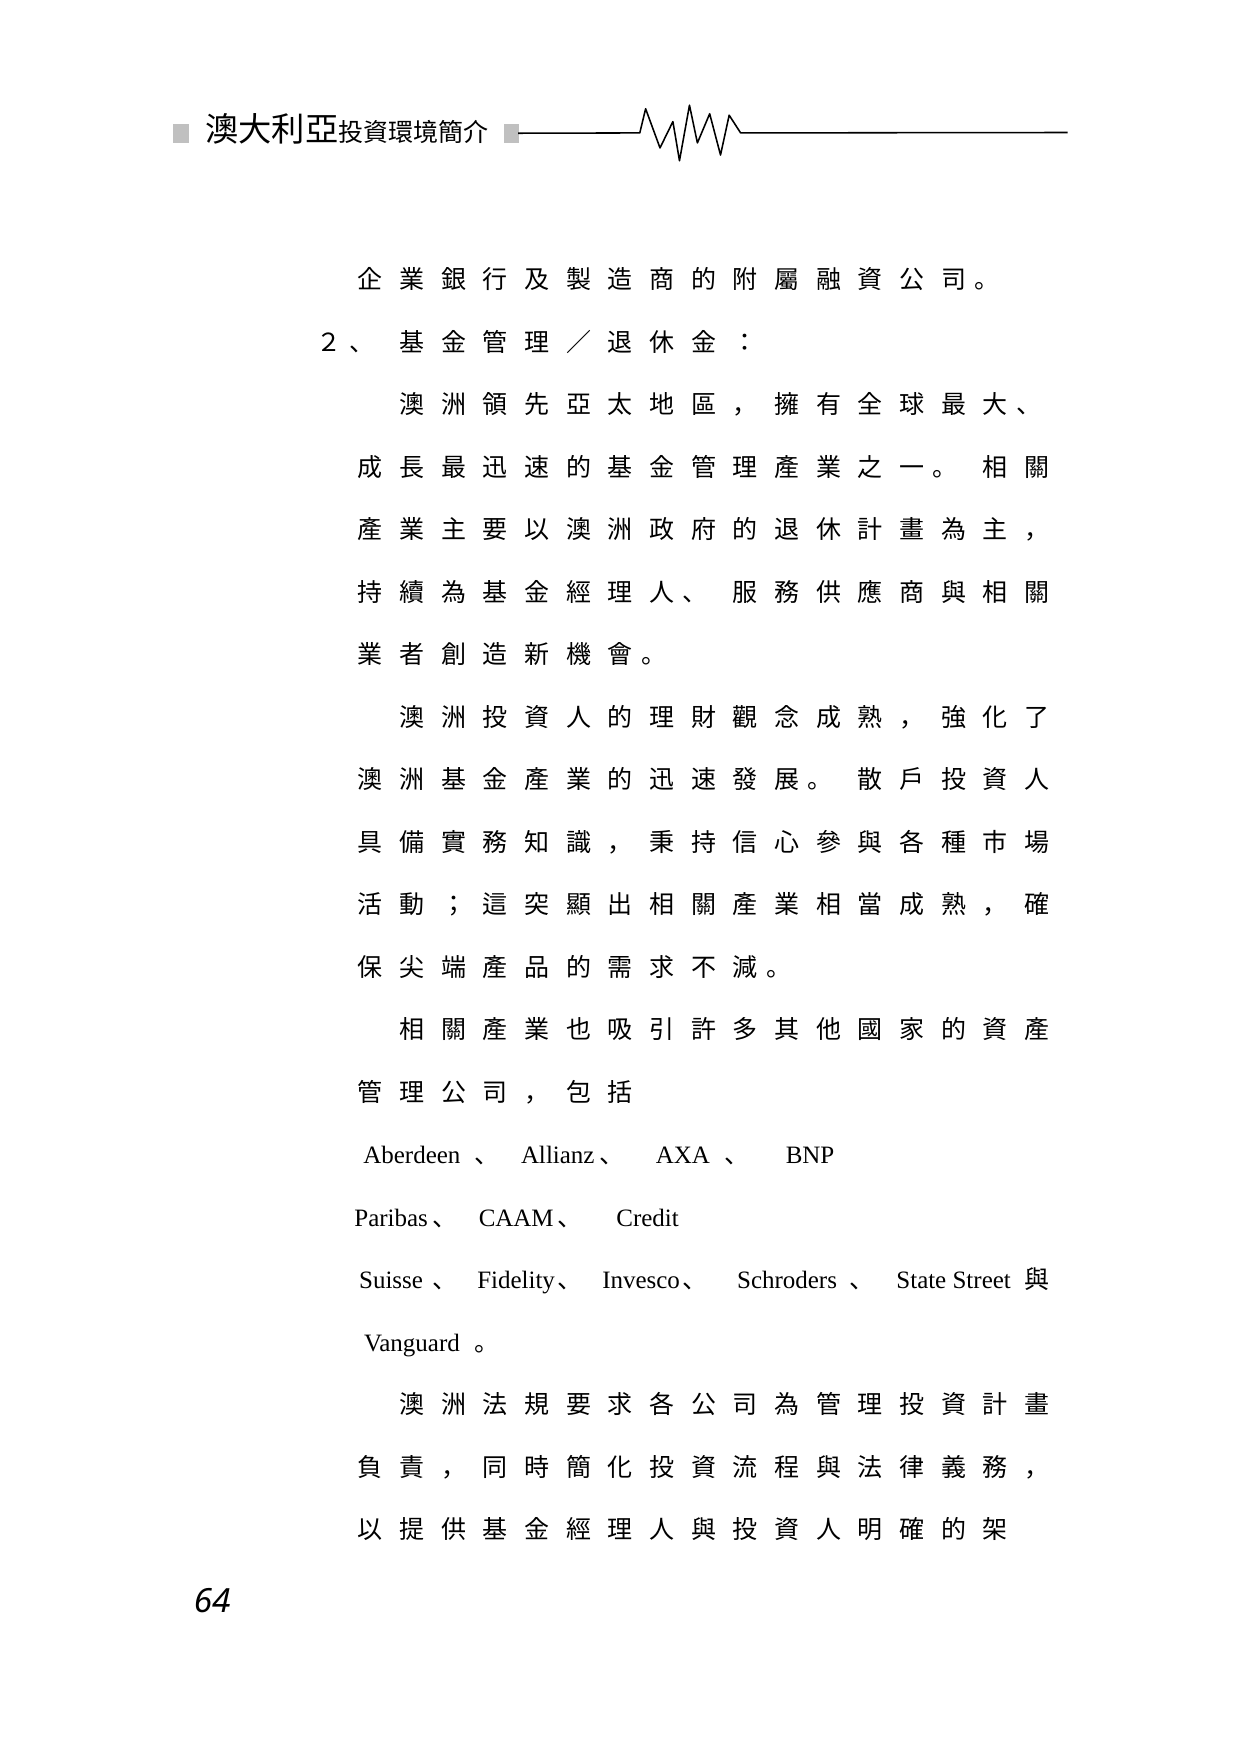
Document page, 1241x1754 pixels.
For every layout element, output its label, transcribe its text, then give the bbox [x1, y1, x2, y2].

subtitle ２、基金管理／退休金： [281, 299, 1058, 361]
subtitle 澳洲投資人的理財觀念成熟，強化了澳洲基金產業的迅速發展。散戶投資人具備實務知識，秉持信心參與各種市場活動；這突顯出相關產業相當成熟，確保尖端產品的需求不減。 [330, 674, 1058, 986]
subtitle 澳洲法規要求各公司為管理投資計畫負責，同時簡化投資流程與法律義務，以提供基金經理人與投資人明確的架 [330, 1361, 1058, 1549]
subtitle 相關產業也吸引許多其他國家的資產管理公司，包括Aberdeen、Allianz、AXA、BNP Paribas、CAAM、Credit Suisse、Fidelity、Invesco、Schroders、State Street與Vanguard。 [330, 986, 1058, 1361]
subtitle 企業銀行及製造商的附屬融資公司。 [330, 236, 1058, 299]
subtitle 澳洲領先亞太地區，擁有全球最大、成長最迅速的基金管理產業之一。相關產業主要以澳洲政府的退休計畫為主，持續為基金經理人、服務供應商與相關業者創造新機會。 [330, 361, 1058, 674]
